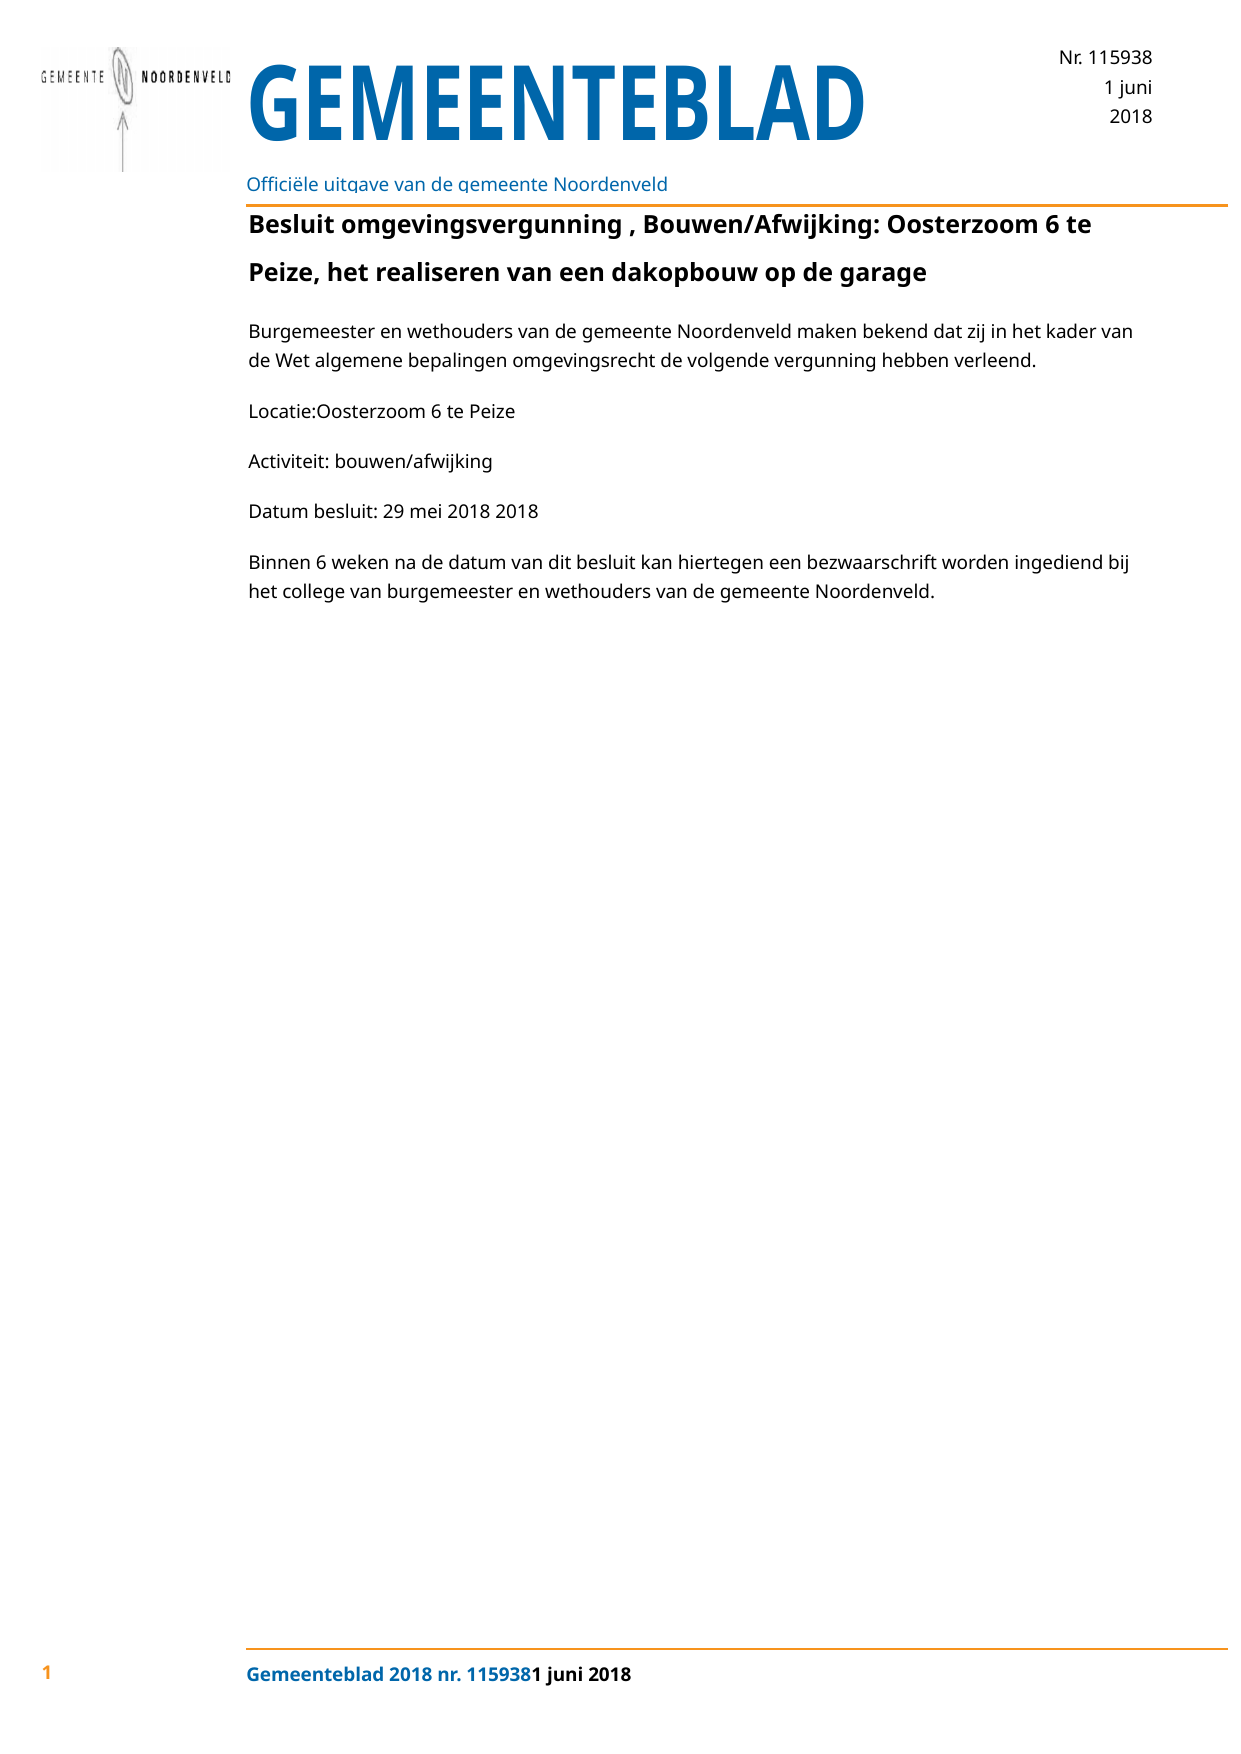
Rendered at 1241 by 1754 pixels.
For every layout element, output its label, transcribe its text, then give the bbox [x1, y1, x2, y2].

text Burgemeester en wethouders van de gemeente Noordenveld maken bekend dat zij in het kader van de Wet algemene bepalingen omgevingsrecht de volgende vergunning hebben verleend. [248, 318, 1152, 373]
text Datum besluit: 29 mei 2018 2018 [248, 499, 1152, 524]
picture [41, 47, 231, 172]
text Locatie:Oosterzoom 6 te Peize [248, 398, 1152, 424]
text Besluit omgevingsvergunning , Bouwen/Afwijking: Oosterzoom 6 te Peize, het realiseren van een dakopbouw op de garage [248, 207, 1152, 288]
text Binnen 6 weken na de datum van dit besluit kan hiertegen een bezwaarschrift worden ingediend bij het college van burgemeester en wethouders van de gemeente Noordenveld. [248, 549, 1152, 604]
text Activiteit: bouwen/afwijking [248, 448, 1152, 474]
